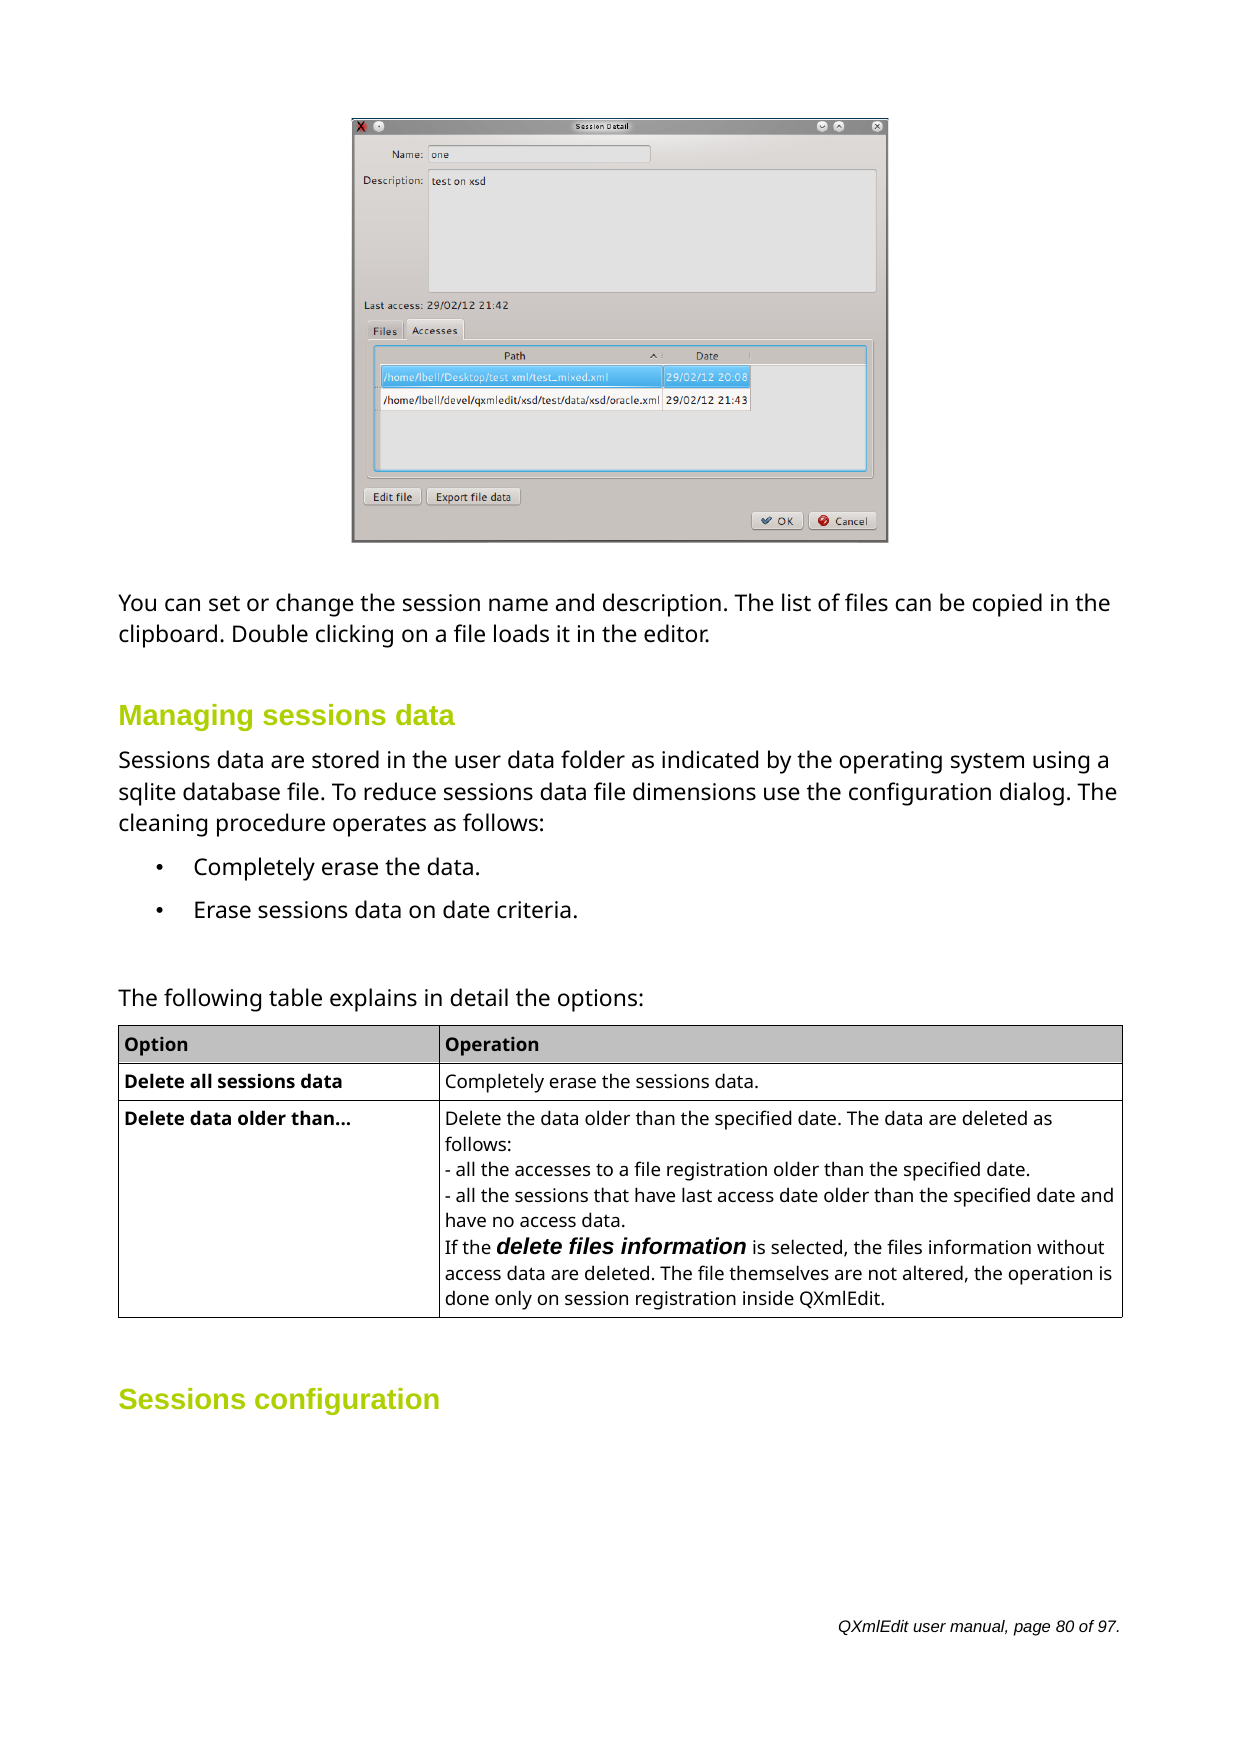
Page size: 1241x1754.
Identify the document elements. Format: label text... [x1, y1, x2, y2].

text The following table explains in detail the options: [118, 982, 1122, 1013]
table_cell Delete all sessions data [119, 1064, 439, 1099]
table_cell Delete data older than... [119, 1101, 439, 1317]
text You can set or change the session name and description. The list of files can be copied in the clipboard. Double clicking on a file loads it in the editor. [118, 587, 1122, 649]
table_header Operation [440, 1026, 1122, 1062]
picture [351, 118, 889, 543]
subtitle Managing sessions data [118, 698, 1122, 732]
table_header Option [119, 1026, 439, 1062]
subtitle Sessions configuration [118, 1382, 1122, 1416]
list Completely erase the data. [156, 850, 1122, 882]
list Erase sessions data on date criteria. [156, 894, 1122, 925]
table_cell Completely erase the sessions data. [440, 1064, 1122, 1099]
table_cell Delete the data older than the specified date. The data are deleted as follows: - all the accesses to a file registration older than the specified date. - all the sessions that have last access date older than the specified date and have no access data. If the delete files information is selected, the files information without access data are deleted. The file themselves are not altered, the operation is done only on session registration inside QXmlEdit. [440, 1101, 1122, 1317]
text Sessions data are stored in the user data folder as indicated by the operating system using a sqlite database file. To reduce sessions data file dimensions use the configuration dialog. The cleaning procedure operates as follows: [118, 744, 1122, 838]
